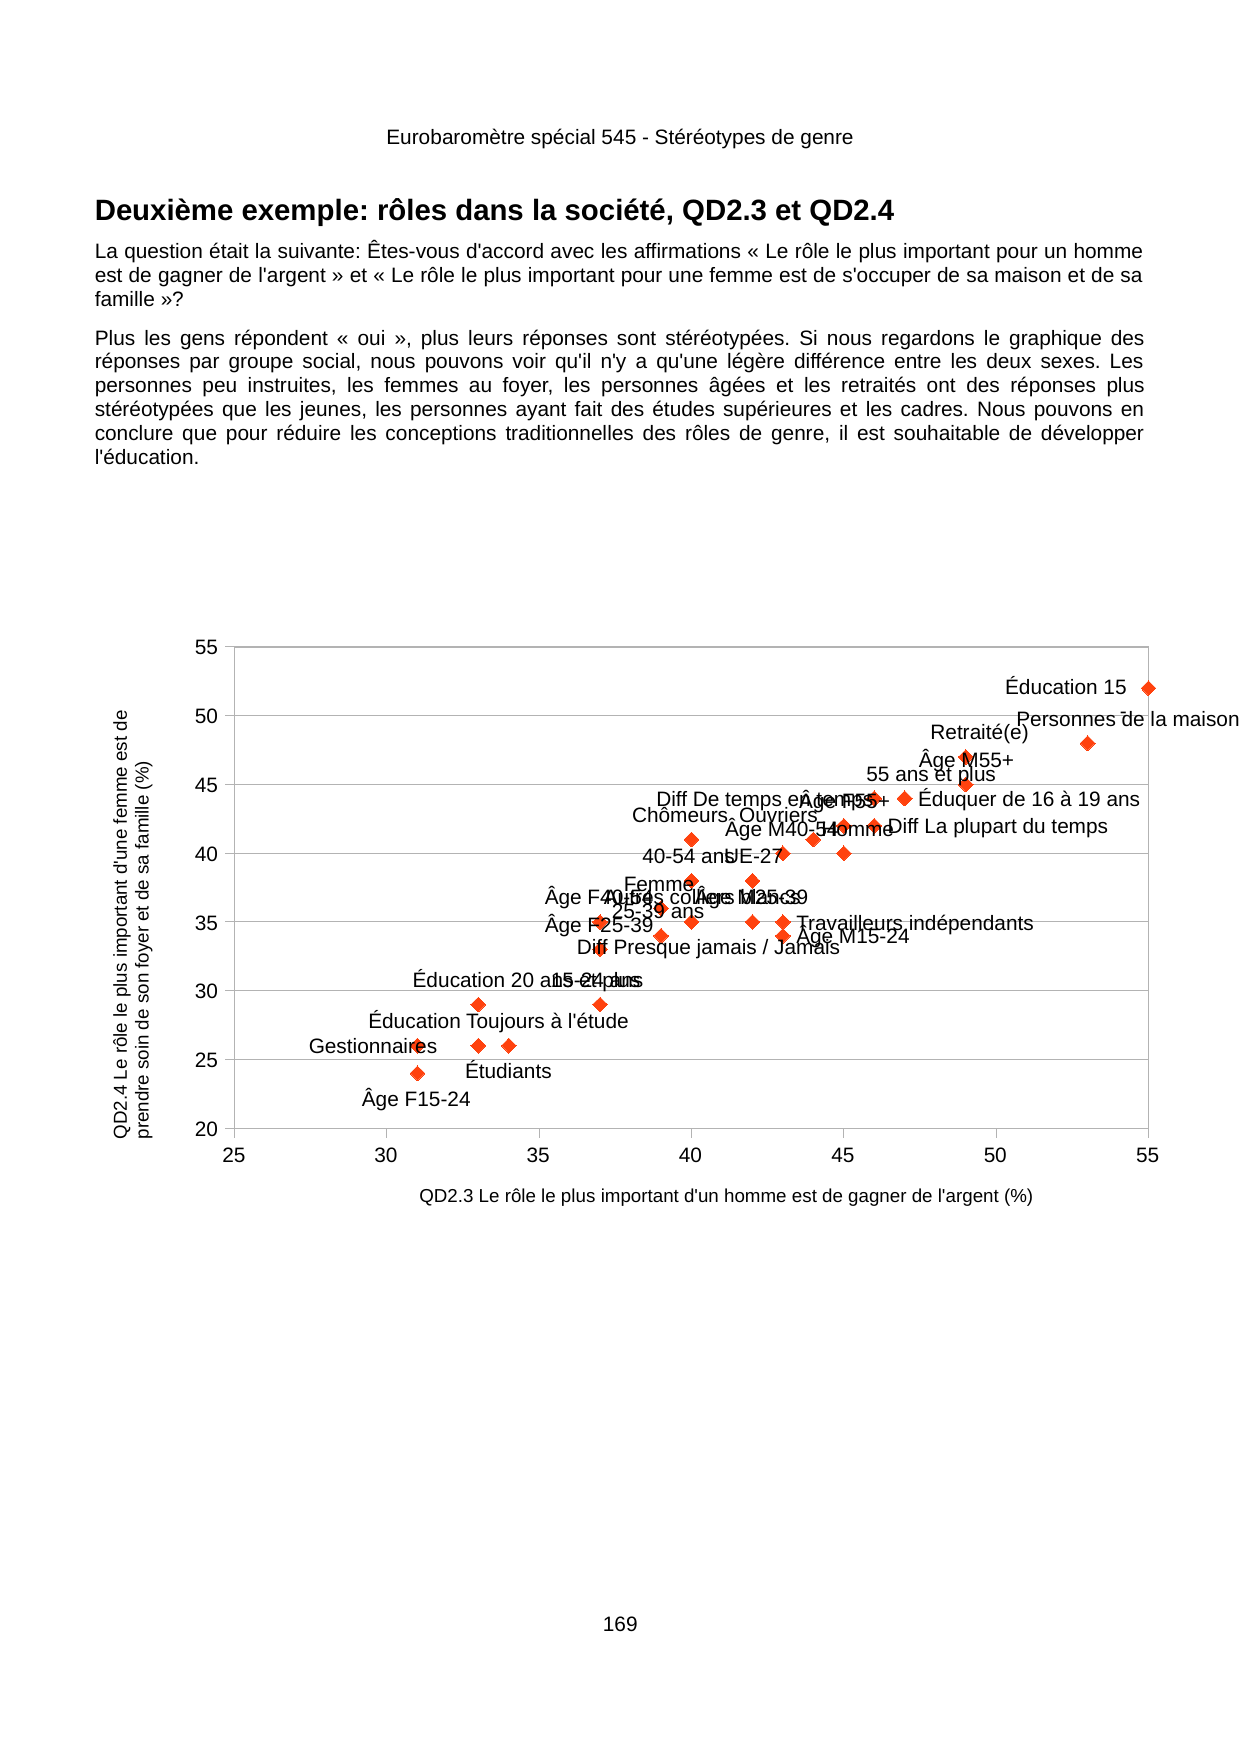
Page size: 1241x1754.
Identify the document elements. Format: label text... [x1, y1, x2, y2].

text Plus les gens répondent « oui », plus leurs réponses sont stéréotypées. Si nous regardons le graphique des réponses par groupe social, nous pouvons voir qu'il n'y a qu'une légère différence entre les deux sexes. Les personnes peu instruites, les femmes au foyer, les personnes âgées et les retraités ont des réponses plus stéréotypées que les jeunes, les personnes ayant fait des études supérieures et les cadres. Nous pouvons en conclure que pour réduire les conceptions traditionnelles des rôles de genre, il est souhaitable de développer l'éducation. [94, 325, 1146, 469]
text La question était la suivante: Êtes-vous d'accord avec les affirmations « Le rôle le plus important pour un homme est de gagner de l'argent » et « Le rôle le plus important pour une femme est de s'occuper de sa maison et de sa famille »? [94, 239, 1146, 311]
subtitle Deuxième exemple: rôles dans la société, QD2.3 et QD2.4 [94, 193, 1146, 226]
